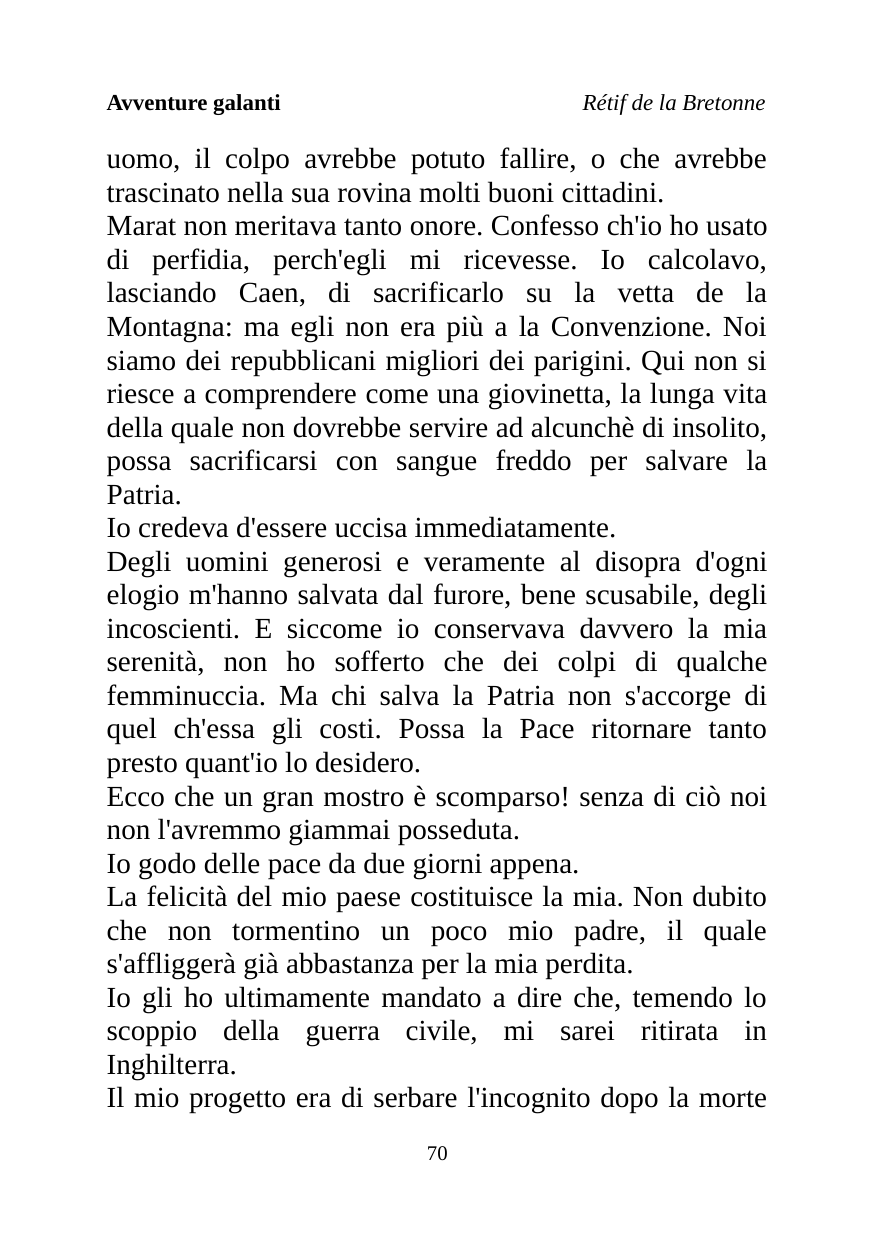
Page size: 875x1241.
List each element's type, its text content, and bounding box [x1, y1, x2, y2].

text La felicità del mio paese costituisce la mia. Non dubito che non tormentino un poco mio padre, il quale s'affliggerà già abbastanza per la mia perdita. [106, 879, 768, 980]
text Io gli ho ultimamente mandato a dire che, temendo lo scoppio della guerra civile, mi sarei ritirata in Inghilterra. [106, 980, 768, 1081]
text Io godo delle pace da due giorni appena. [106, 846, 768, 879]
text Ecco che un gran mostro è scomparso! senza di ciò noi non l'avremmo giammai posseduta. [106, 779, 768, 846]
text Marat non meritava tanto onore. Confesso ch'io ho usato di perfidia, perch'egli mi ricevesse. Io calcolavo, lasciando Caen, di sacrificarlo su la vetta de la Montagna: ma egli non era più a la Convenzione. Noi siamo dei repubblicani migliori dei parigini. Qui non si riesce a comprendere come una giovinetta, la lunga vita della quale non dovrebbe servire ad alcunchè di insolito, possa sacrificarsi con sangue freddo per salvare la Patria. [106, 208, 768, 510]
text Degli uomini generosi e veramente al disopra d'ogni elogio m'hanno salvata dal furore, bene scusabile, degli incoscienti. E siccome io conservava davvero la mia serenità, non ho sofferto che dei colpi di qualche femminuccia. Ma chi salva la Patria non s'accorge di quel ch'essa gli costi. Possa la Pace ritornare tanto presto quant'io lo desidero. [106, 544, 768, 779]
text uomo, il colpo avrebbe potuto fallire, o che avrebbe trascinato nella sua rovina molti buoni cittadini. [106, 141, 768, 208]
text Il mio progetto era di serbare l'incognito dopo la morte [106, 1081, 768, 1114]
text Io credeva d'essere uccisa immediatamente. [106, 510, 768, 544]
